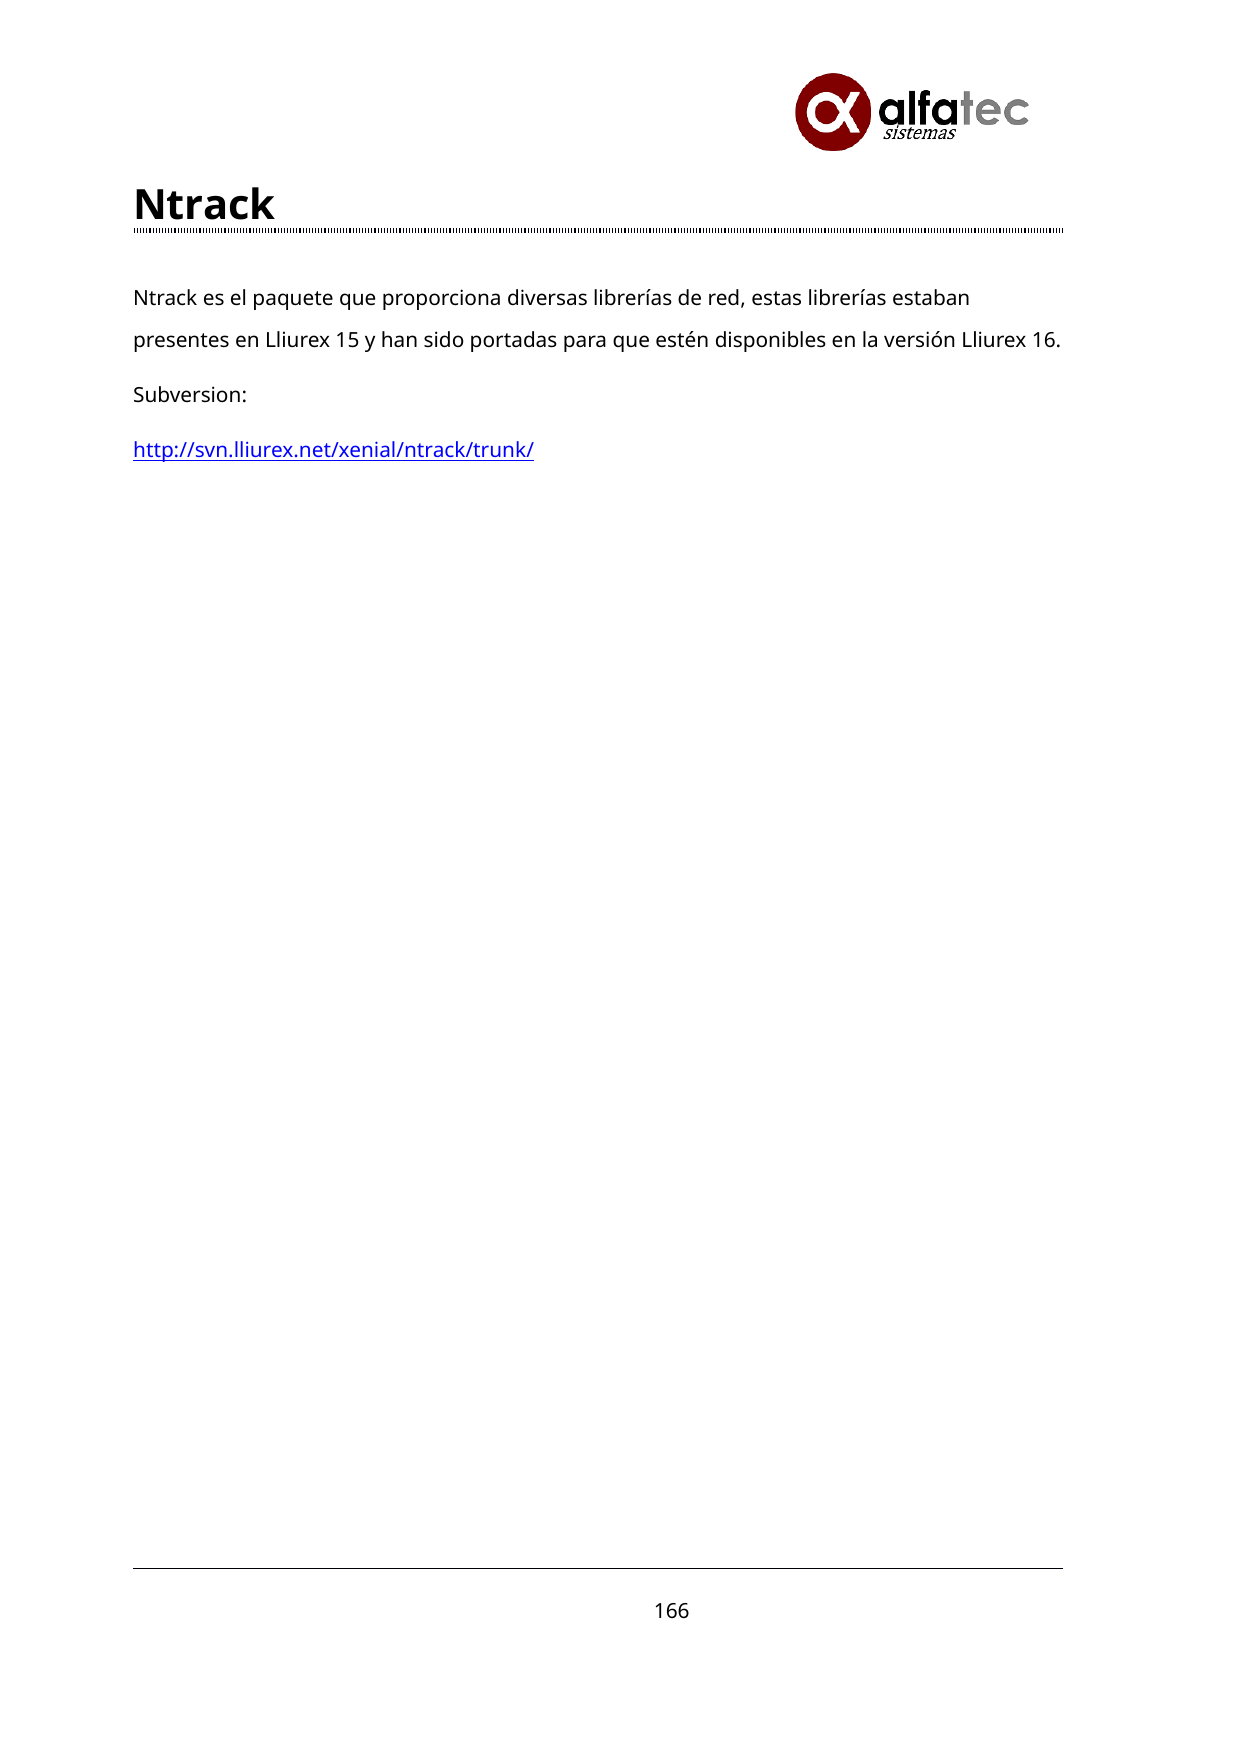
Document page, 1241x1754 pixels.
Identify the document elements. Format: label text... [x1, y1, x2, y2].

text Subversion: [133, 380, 1063, 409]
subtitle Ntrack [133, 193, 1063, 233]
picture [795, 73, 1031, 151]
text Ntrack es el paquete que proporciona diversas librerías de red, estas librerías estaban presentes en Lliurex 15 y han sido portadas para que estén disponibles en la versión Lliurex 16. [133, 283, 1063, 354]
text http://svn.lliurex.net/xenial/ntrack/trunk/ [133, 436, 1063, 464]
